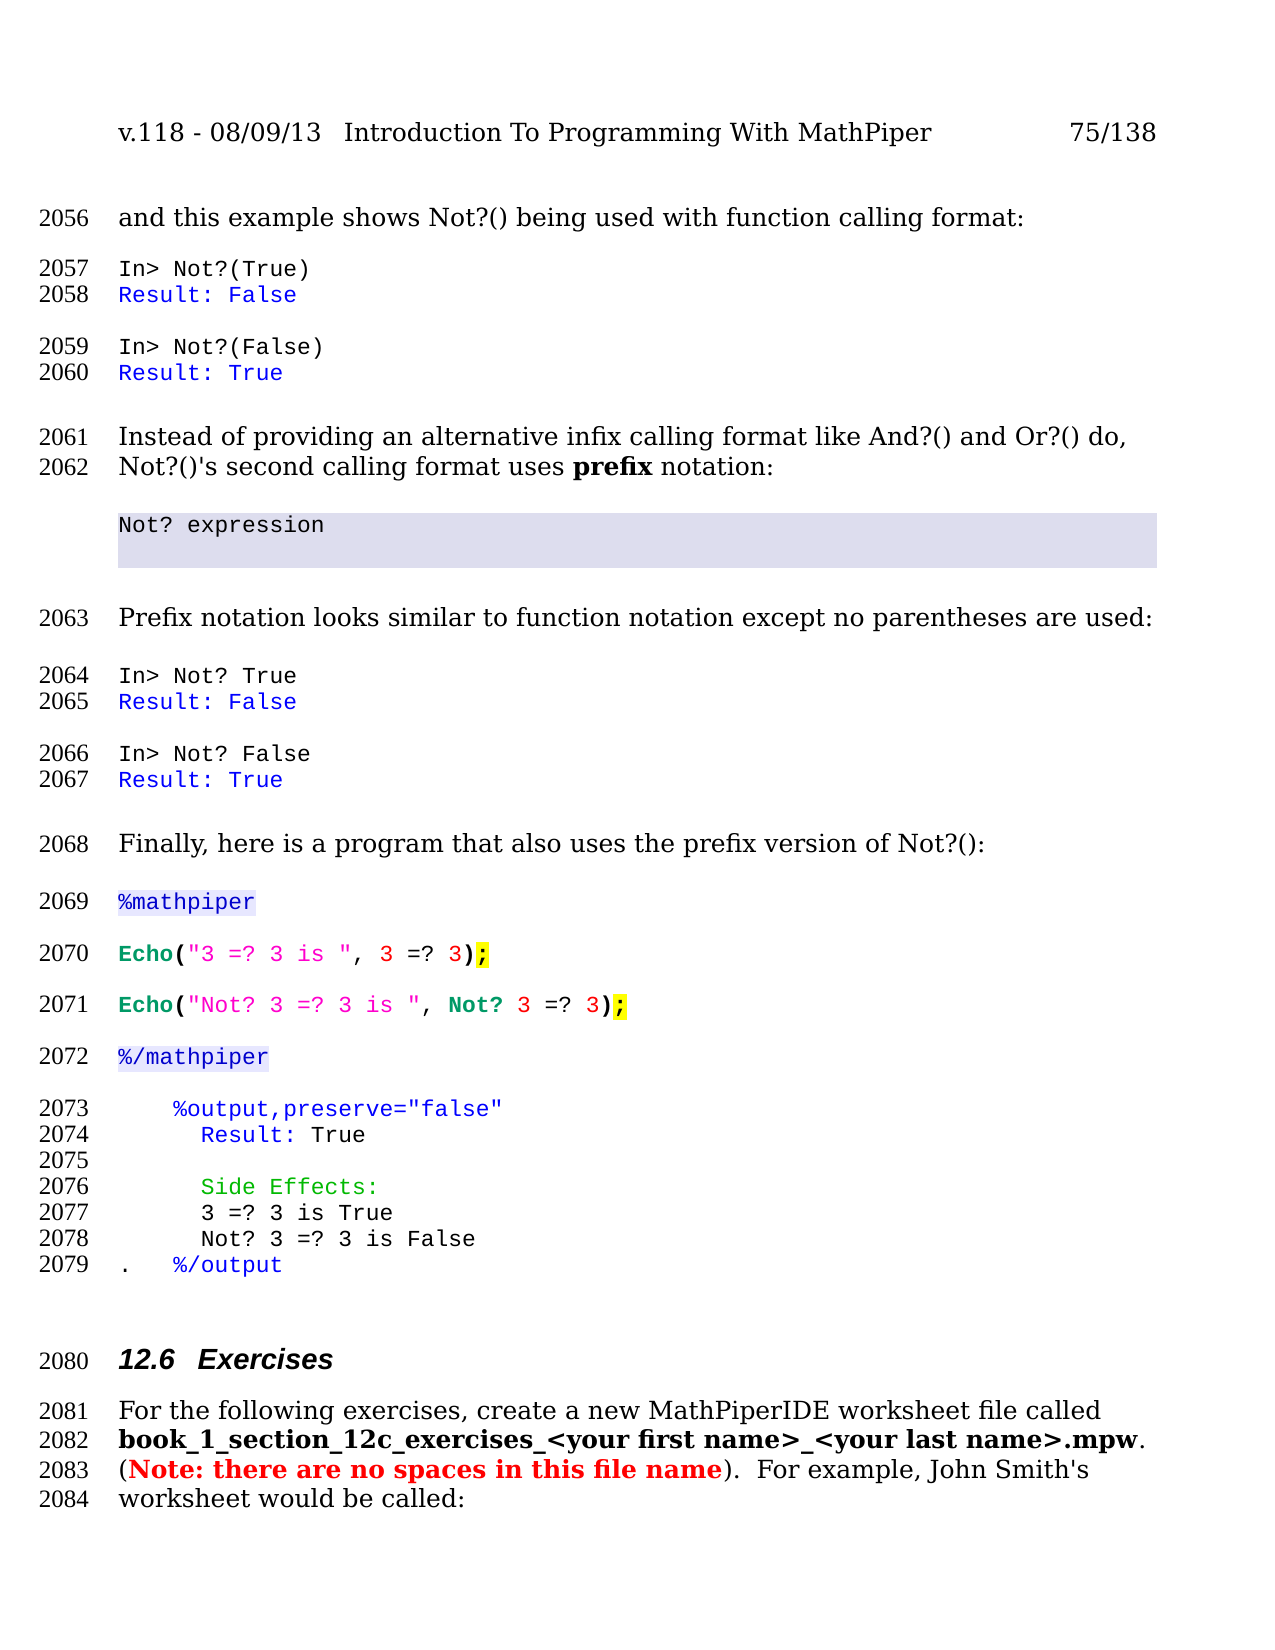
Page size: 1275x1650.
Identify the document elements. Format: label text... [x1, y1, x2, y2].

text %/mathpiper [118, 1046, 1157, 1072]
text In> Not?(False) [118, 336, 1157, 362]
text Instead of providing an alternative infix calling format like And?() and Or?() do, Not?()'s second calling format uses prefix notation: [118, 422, 1157, 481]
text In> Not?(True) [118, 258, 1157, 284]
text For the following exercises, create a new MathPiperIDE worksheet file called book_1_section_12c_exercises_<your first name>_<your last name>.mpw. (Note: there are no spaces in this file name). For example, John Smith's worksheet would be called: [118, 1396, 1157, 1513]
text %output,preserve="false" [118, 1098, 1157, 1123]
text Result: True [118, 362, 1157, 387]
table_header Not? expression [118, 513, 1157, 568]
text Prefix notation looks similar to function notation except no parentheses are used: [118, 603, 1157, 632]
text Echo("3 =? 3 is ", 3 =? 3); [118, 942, 1157, 968]
text Echo("Not? 3 =? 3 is ", Not? 3 =? 3); [118, 994, 1157, 1020]
text Finally, here is a program that also uses the prefix version of Not?(): [118, 829, 1157, 858]
text and this example shows Not?() being used with function calling format: [118, 203, 1157, 232]
text Result: False [118, 284, 1157, 310]
text Side Effects: [118, 1175, 1157, 1201]
subtitle Exercises [118, 1342, 1157, 1375]
text Not? 3 =? 3 is False [118, 1227, 1157, 1253]
text %mathpiper [118, 890, 1157, 916]
text Result: True [118, 768, 1157, 794]
text In> Not? True [118, 664, 1157, 690]
text 3 =? 3 is True [118, 1201, 1157, 1227]
text In> Not? False [118, 742, 1157, 768]
text Result: True [118, 1123, 1157, 1149]
text . %/output [118, 1253, 1157, 1279]
text Result: False [118, 690, 1157, 716]
